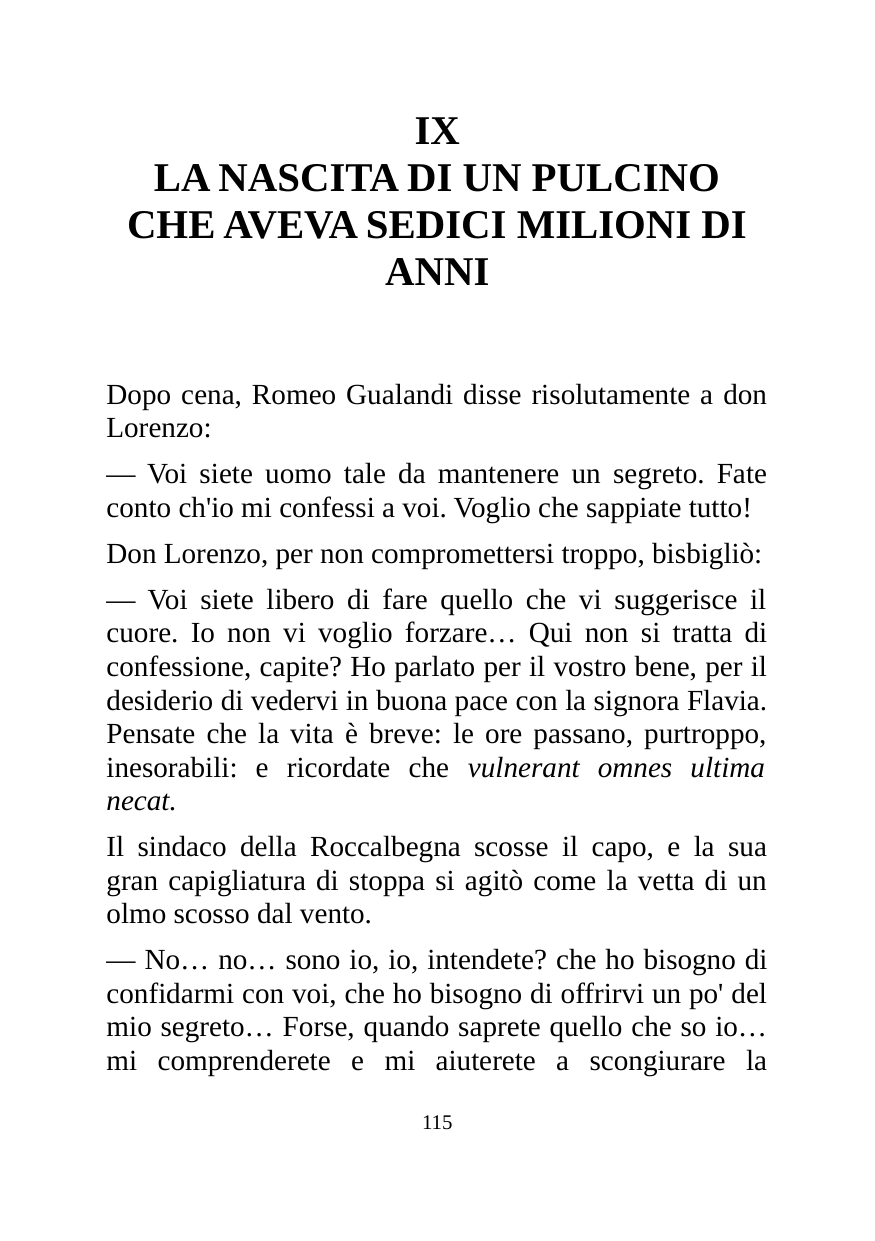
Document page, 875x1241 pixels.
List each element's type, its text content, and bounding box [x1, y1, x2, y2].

text — No… no… sono io, io, intendete? che ho bisogno di confidarmi con voi, che ho bisogno di offrirvi un po' del mio segreto… Forse, quando saprete quello che so io… mi comprenderete e mi aiuterete a scongiurare la [106, 942, 768, 1077]
text — Voi siete uomo tale da mantenere un segreto. Fate conto ch'io mi confessi a voi. Voglio che sappiate tutto! [106, 456, 768, 523]
text Don Lorenzo, per non compromettersi troppo, bisbigliò: [106, 536, 768, 569]
subtitle IX LA NASCITA DI UN PULCINO CHE AVEVA SEDICI MILIONI DI ANNI [106, 106, 768, 294]
text Il sindaco della Roccalbegna scosse il capo, e la sua gran capigliatura di stoppa si agitò come la vetta di un olmo scosso dal vento. [106, 829, 768, 930]
text — Voi siete libero di fare quello che vi suggerisce il cuore. Io non vi voglio forzare… Qui non si tratta di confessione, capite? Ho parlato per il vostro bene, per il desiderio di vedervi in buona pace con la signora Flavia. Pensate che la vita è breve: le ore passano, purtroppo, inesorabili: e ricordate che vulnerant omnes ultima necat. [106, 582, 768, 817]
text Dopo cena, Romeo Gualandi disse risolutamente a don Lorenzo: [106, 377, 768, 444]
